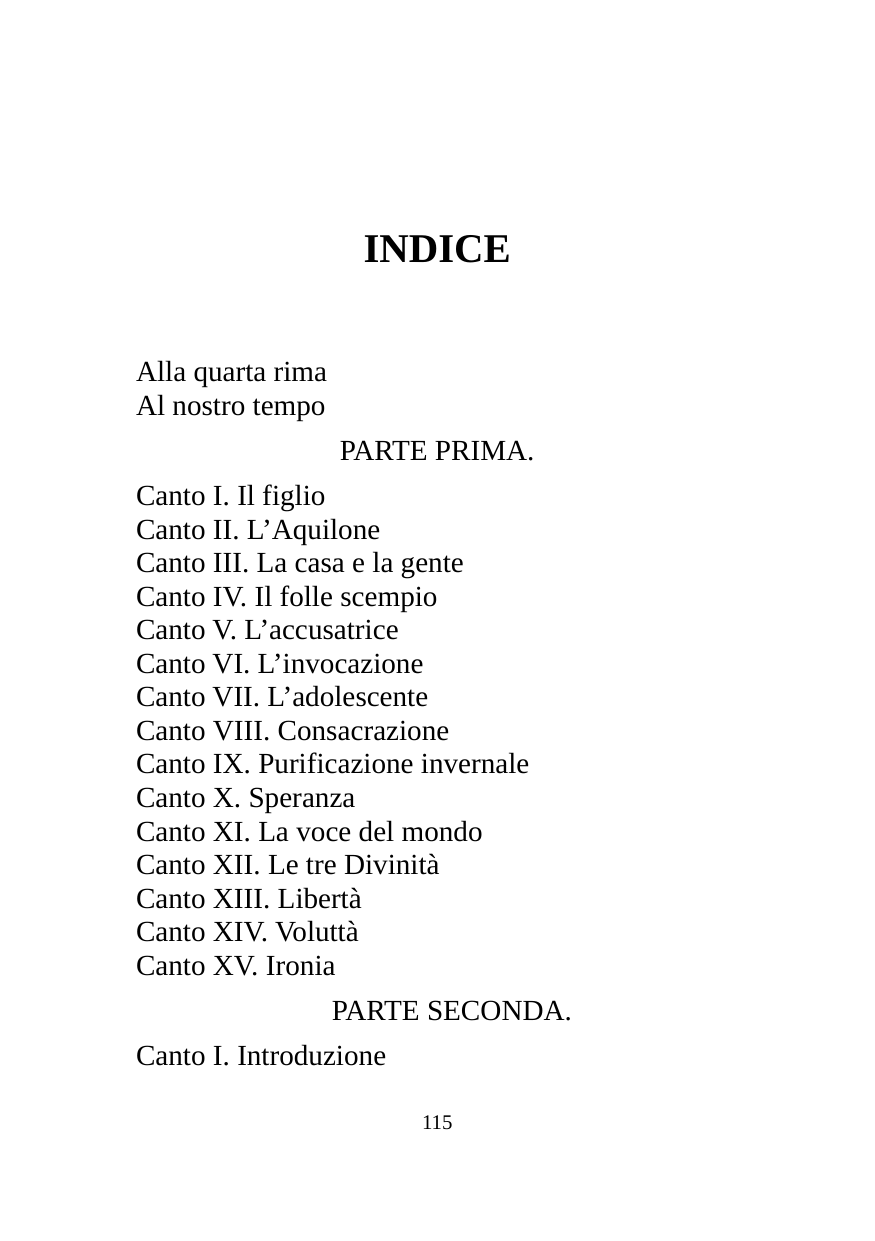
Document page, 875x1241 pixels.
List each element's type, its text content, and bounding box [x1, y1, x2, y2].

subtitle INDICE [106, 224, 768, 271]
text Canto XV. Ironia [106, 948, 768, 981]
text Canto XIII. Libertà [106, 881, 768, 914]
text Canto VI. L’invocazione [106, 646, 768, 679]
text Canto XI. La voce del mondo [106, 814, 768, 847]
text Canto IV. Il folle scempio [106, 579, 768, 612]
text Canto IX. Purificazione invernale [106, 747, 768, 780]
text Canto XIV. Voluttà [106, 914, 768, 948]
text Canto VIII. Consacrazione [106, 713, 768, 747]
text Canto II. L’Aquilone [106, 512, 768, 545]
text Al nostro tempo [106, 388, 768, 421]
text Canto VII. L’adolescente [106, 679, 768, 713]
text Canto I. Introduzione [106, 1038, 768, 1072]
text Canto XII. Le tre Divinità [106, 847, 768, 881]
text Canto I. Il figlio [106, 478, 768, 512]
text Canto III. La casa e la gente [106, 545, 768, 579]
text PARTE PRIMA. [106, 433, 768, 466]
text Alla quarta rima [106, 354, 768, 388]
text PARTE SECONDA. [106, 993, 768, 1027]
text Canto V. L’accusatrice [106, 612, 768, 646]
text Canto X. Speranza [106, 780, 768, 814]
